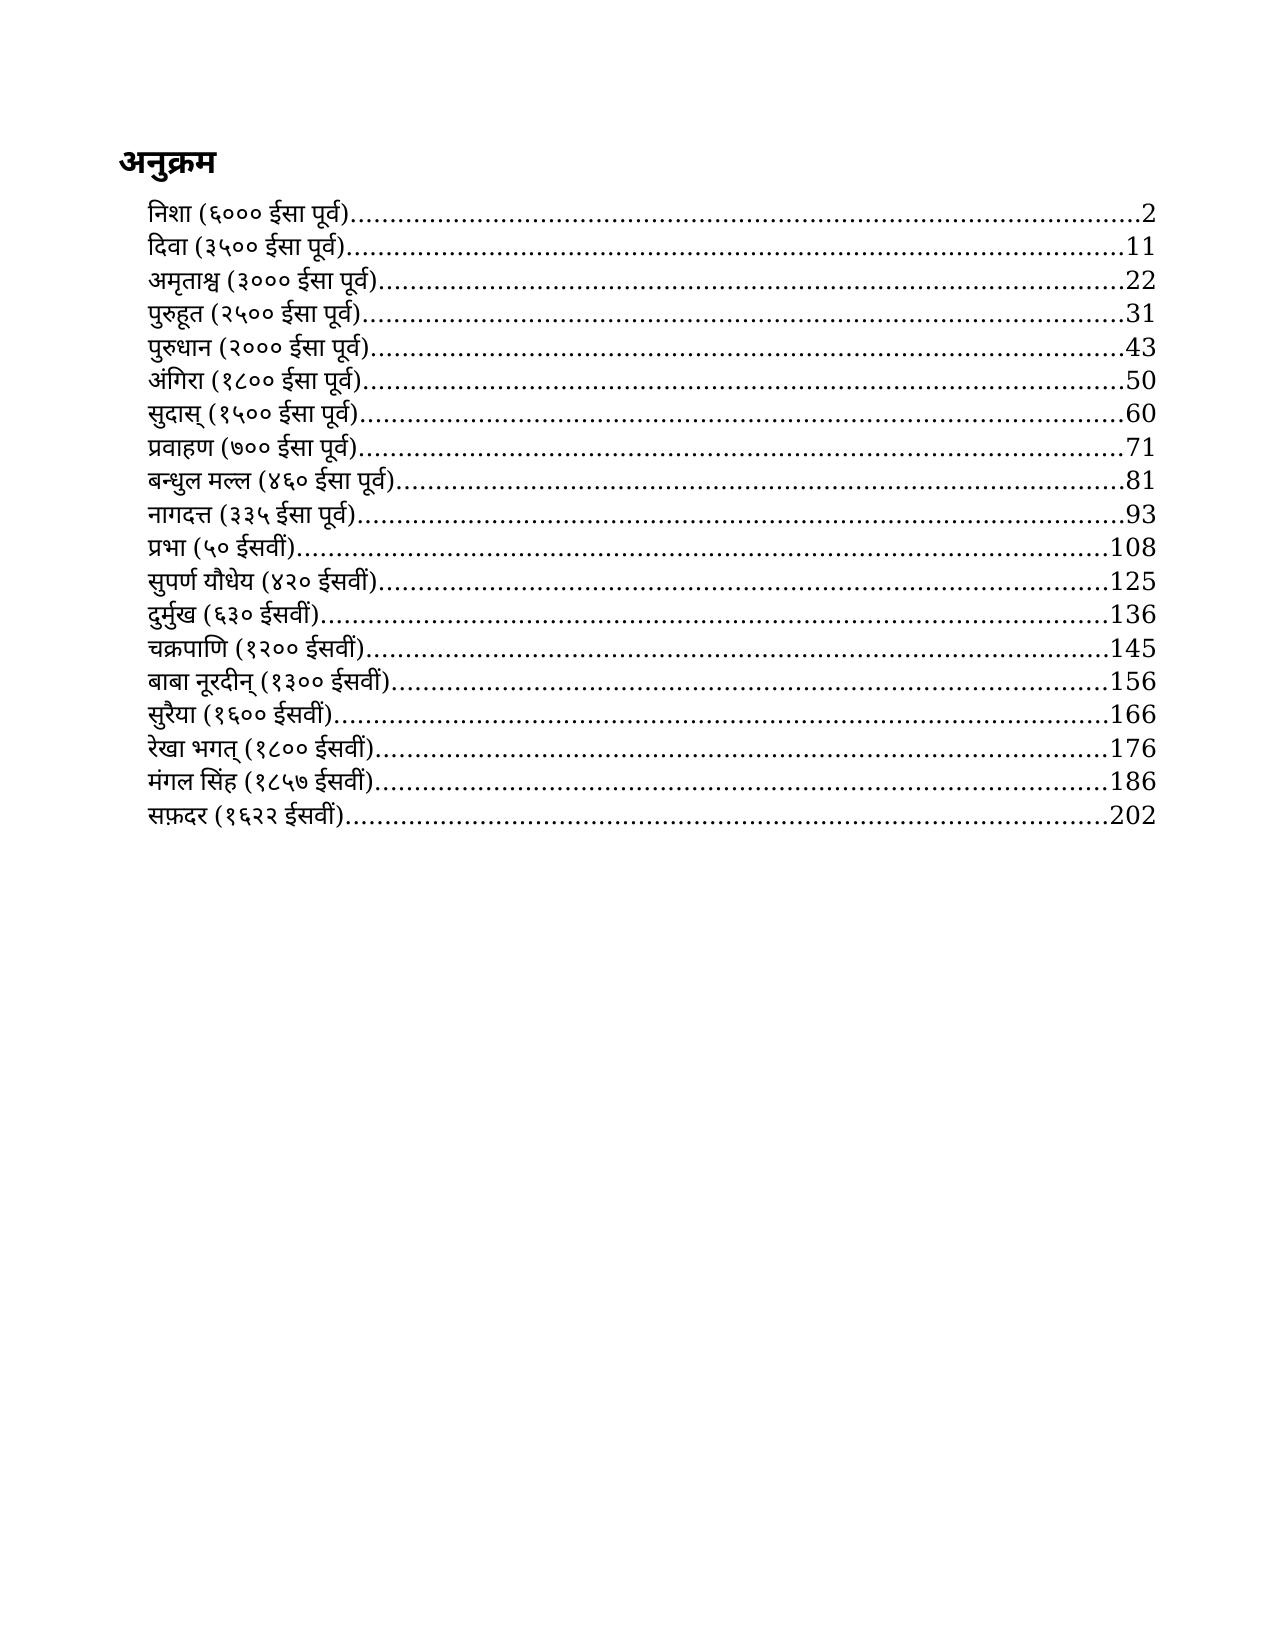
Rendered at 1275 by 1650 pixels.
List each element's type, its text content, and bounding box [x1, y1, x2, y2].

text सुदास् (१५०० ईसा पूर्व) 60 [148, 400, 1157, 433]
text मंगल सिंह (१८५७ ईसवीं) 186 [148, 767, 1157, 801]
text अमृताश्व (३००० ईसा पूर्व) 22 [148, 266, 1157, 299]
text अंगिरा (१८०० ईसा पूर्व) 50 [148, 366, 1157, 400]
text सफ़दर (१६२२ ईसवीं) 202 [148, 801, 1157, 834]
text पुरुधान (२००० ईसा पूर्व) 43 [148, 333, 1157, 366]
text नागदत्त (३३५ ईसा पूर्व) 93 [148, 500, 1157, 533]
text प्रभा (५० ईसवीं) 108 [148, 533, 1157, 567]
text प्रवाहण (७०० ईसा पूर्व) 71 [148, 433, 1157, 467]
text दुर्मुख (६३० ईसवीं) 136 [148, 600, 1157, 634]
text बाबा नूरदीन् (१३०० ईसवीं) 156 [148, 667, 1157, 701]
text बन्धुल मल्ल (४६० ईसा पूर्व) 81 [148, 467, 1157, 500]
text रेखा भगत् (१८०० ईसवीं) 176 [148, 734, 1157, 767]
text चक्रपाणि (१२०० ईसवीं) 145 [148, 634, 1157, 667]
text सुपर्ण यौधेय (४२० ईसवीं) 125 [148, 567, 1157, 600]
text पुरुहूत (२५०० ईसा पूर्व) 31 [148, 299, 1157, 333]
subtitle अनुक्रम [118, 143, 1157, 187]
text सुरैया (१६०० ईसवीं) 166 [148, 701, 1157, 734]
text दिवा (३५०० ईसा पूर्व) 11 [148, 232, 1157, 266]
text निशा (६००० ईसा पूर्व) 2 [148, 199, 1157, 232]
